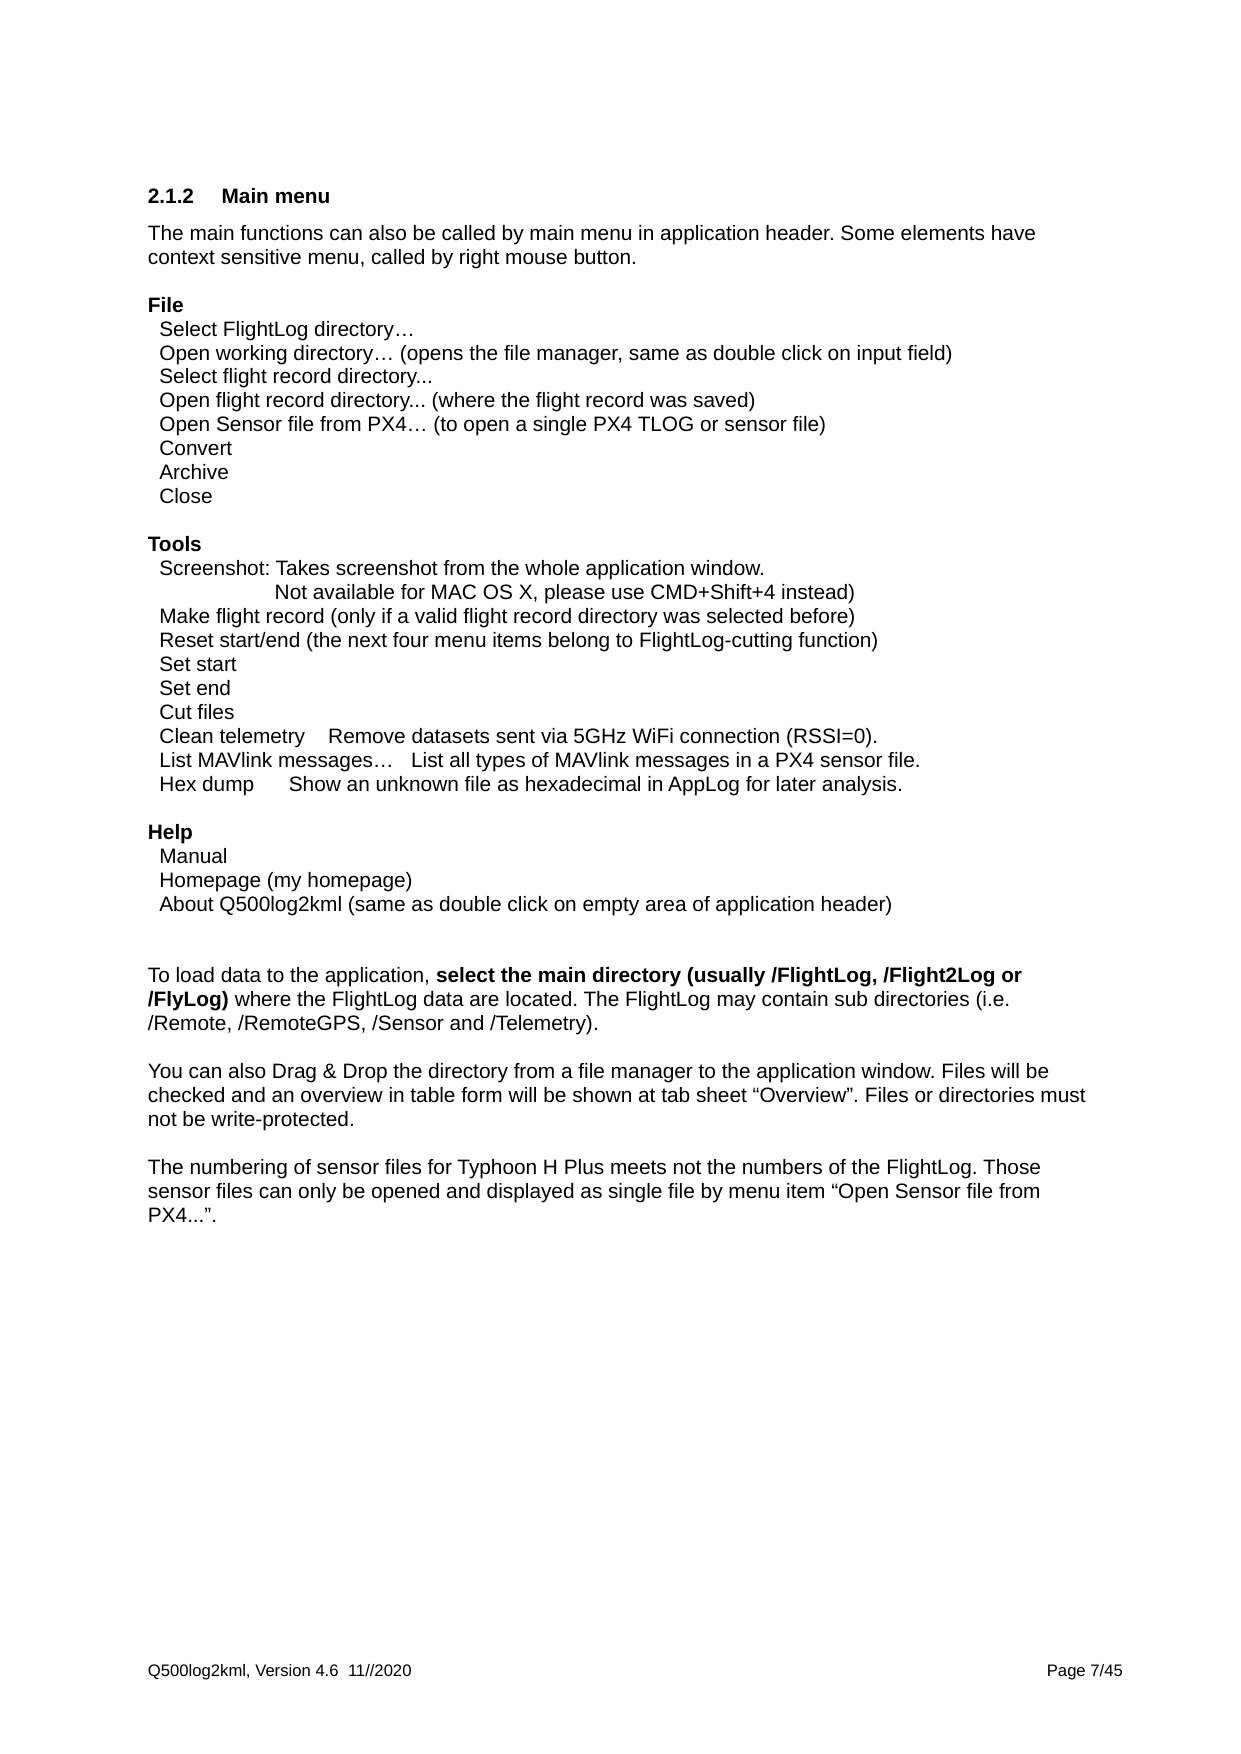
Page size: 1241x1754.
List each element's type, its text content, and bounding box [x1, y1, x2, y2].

text Homepage (my homepage) [148, 867, 1093, 891]
text Hex dump Show an unknown file as hexadecimal in AppLog for later analysis. [148, 772, 1093, 796]
text List MAVlink messages… List all types of MAVlink messages in a PX4 sensor file. [148, 748, 1093, 772]
text Make flight record (only if a valid flight record directory was selected before) [148, 604, 1093, 628]
text The numbering of sensor files for Typhoon H Plus meets not the numbers of the FlightLog. Those sensor files can only be opened and displayed as single file by menu item “Open Sensor file from PX4...”. [148, 1155, 1093, 1227]
text Manual [148, 843, 1093, 867]
text Help [148, 819, 1093, 843]
text File [148, 292, 1093, 316]
text Archive [148, 460, 1093, 484]
text Close [148, 484, 1093, 508]
text The main functions can also be called by main menu in application header. Some elements have context sensitive menu, called by right mouse button. [148, 221, 1093, 268]
text You can also Drag & Drop the directory from a file manager to the application window. Files will be checked and an overview in table form will be shown at tab sheet “Overview”. Files or directories must not be write-protected. [148, 1059, 1093, 1131]
text Tools [148, 532, 1093, 556]
text Open flight record directory... (where the flight record was saved) [148, 388, 1093, 412]
text Clean telemetry Remove datasets sent via 5GHz WiFi connection (RSSI=0). [148, 724, 1093, 748]
text Select flight record directory... [148, 364, 1093, 388]
text Screenshot: Takes screenshot from the whole application window. Not available for MAC OS X, please use CMD+Shift+4 instead) [148, 556, 1093, 604]
text To load data to the application, select the main directory (usually /FlightLog, /Flight2Log or /FlyLog) where the FlightLog data are located. The FlightLog may contain sub directories (i.e. /Remote, /RemoteGPS, /Sensor and /Telemetry). [148, 963, 1093, 1035]
subtitle Main menu [148, 184, 1093, 208]
text Open working directory… (opens the file manager, same as double click on input field) [148, 340, 1093, 364]
text About Q500log2kml (same as double click on empty area of application header) [148, 891, 1093, 915]
text Convert [148, 436, 1093, 460]
text Reset start/end (the next four menu items belong to FlightLog-cutting function) [148, 628, 1093, 652]
text Set start [148, 652, 1093, 676]
text Cut files [148, 700, 1093, 724]
text Select FlightLog directory… [148, 316, 1093, 340]
text Open Sensor file from PX4… (to open a single PX4 TLOG or sensor file) [148, 412, 1093, 436]
text Set end [148, 676, 1093, 700]
